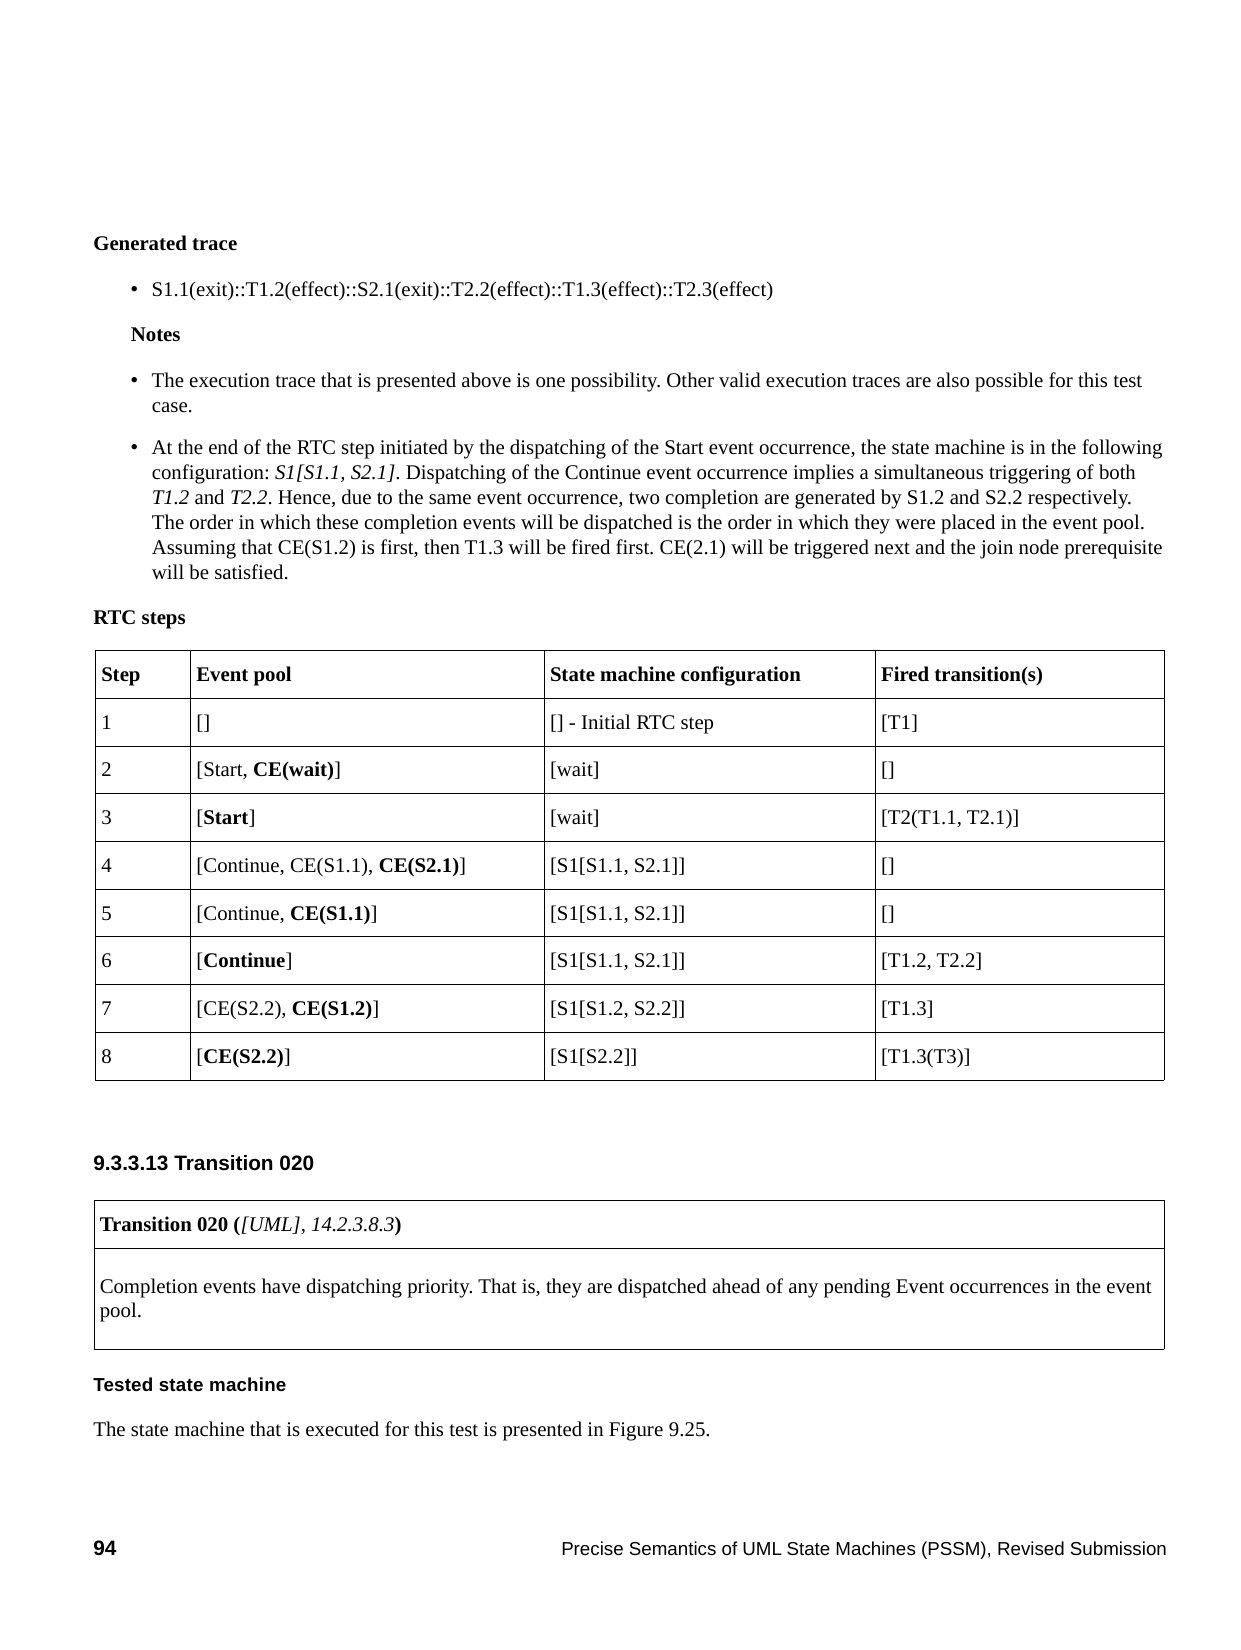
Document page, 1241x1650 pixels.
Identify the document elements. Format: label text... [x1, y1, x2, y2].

table_cell [T1.3(T3)] [876, 1033, 1164, 1079]
table_cell [] [191, 699, 544, 746]
table_cell [S1[S2.2]] [545, 1033, 875, 1079]
table_cell [] - Initial RTC step [545, 699, 875, 746]
table_cell [] [876, 747, 1164, 793]
table_cell 2 [96, 747, 190, 793]
table_cell [T1] [876, 699, 1164, 746]
table_cell 8 [96, 1033, 190, 1079]
table_cell [] [876, 842, 1164, 889]
table_cell 6 [96, 937, 190, 984]
table_cell 1 [96, 699, 190, 746]
table_cell [T1.3] [876, 985, 1164, 1032]
list At the end of the RTC step initiated by the dispatching of the Start event occurrence, the state machine is in the following configuration: S1[S1.1, S2.1]. Dispatching of the Continue event occurrence implies a simultaneous triggering of both T1.2 and T2.2. Hence, due to the same event occurrence, two completion are generated by S1.2 and S2.2 respectively. The order in which these completion events will be dispatched is the order in which they were placed in the event pool. Assuming that CE(S1.2) is first, then T1.3 will be fired first. CE(2.1) will be triggered next and the join node prerequisite will be satisfied. [131, 434, 1164, 584]
table_cell 4 [96, 842, 190, 889]
table_cell [Continue] [191, 937, 544, 984]
table_cell [wait] [545, 747, 875, 793]
table_cell [wait] [545, 794, 875, 841]
table_cell [S1[S1.2, S2.2]] [545, 985, 875, 1032]
table_cell [Start, CE(wait)] [191, 747, 544, 793]
table_cell [] [876, 890, 1164, 936]
table_cell [T1.2, T2.2] [876, 937, 1164, 984]
table_header Event pool [191, 651, 544, 698]
table_header Step [96, 651, 190, 698]
table_cell 7 [96, 985, 190, 1032]
table_cell [Continue, CE(S1.1), CE(S2.1)] [191, 842, 544, 889]
text RTC steps [93, 605, 1164, 629]
table_header State machine configuration [545, 651, 875, 698]
text The state machine that is executed for this test is presented in Figure 9.25. [93, 1417, 1164, 1441]
table_cell [S1[S1.1, S2.1]] [545, 842, 875, 889]
table_cell 5 [96, 890, 190, 936]
table_cell Completion events have dispatching priority. That is, they are dispatched ahead of any pending Event occurrences in the event pool. [95, 1249, 1164, 1349]
table_header Fired transition(s) [876, 651, 1164, 698]
subtitle Tested state machine [93, 1374, 1164, 1396]
table_cell [Continue, CE(S1.1)] [191, 890, 544, 936]
text Generated trace [93, 231, 1164, 255]
table_cell [CE(S2.2), CE(S1.2)] [191, 985, 544, 1032]
table_cell [Start] [191, 794, 544, 841]
subtitle Transition 020 [93, 1150, 1164, 1175]
table_cell [S1[S1.1, S2.1]] [545, 890, 875, 936]
list The execution trace that is presented above is one possibility. Other valid execution traces are also possible for this test case. [131, 367, 1164, 417]
table_cell [S1[S1.1, S2.1]] [545, 937, 875, 984]
list S1.1(exit)::T1.2(effect)::S2.1(exit)::T2.2(effect)::T1.3(effect)::T2.3(effect) [131, 276, 1164, 301]
table_cell [CE(S2.2)] [191, 1033, 544, 1079]
text Notes [131, 322, 1164, 346]
table_cell [T2(T1.1, T2.1)] [876, 794, 1164, 841]
table_header Transition 020 ([UML], 14.2.3.8.3) [95, 1201, 1164, 1247]
table_cell 3 [96, 794, 190, 841]
